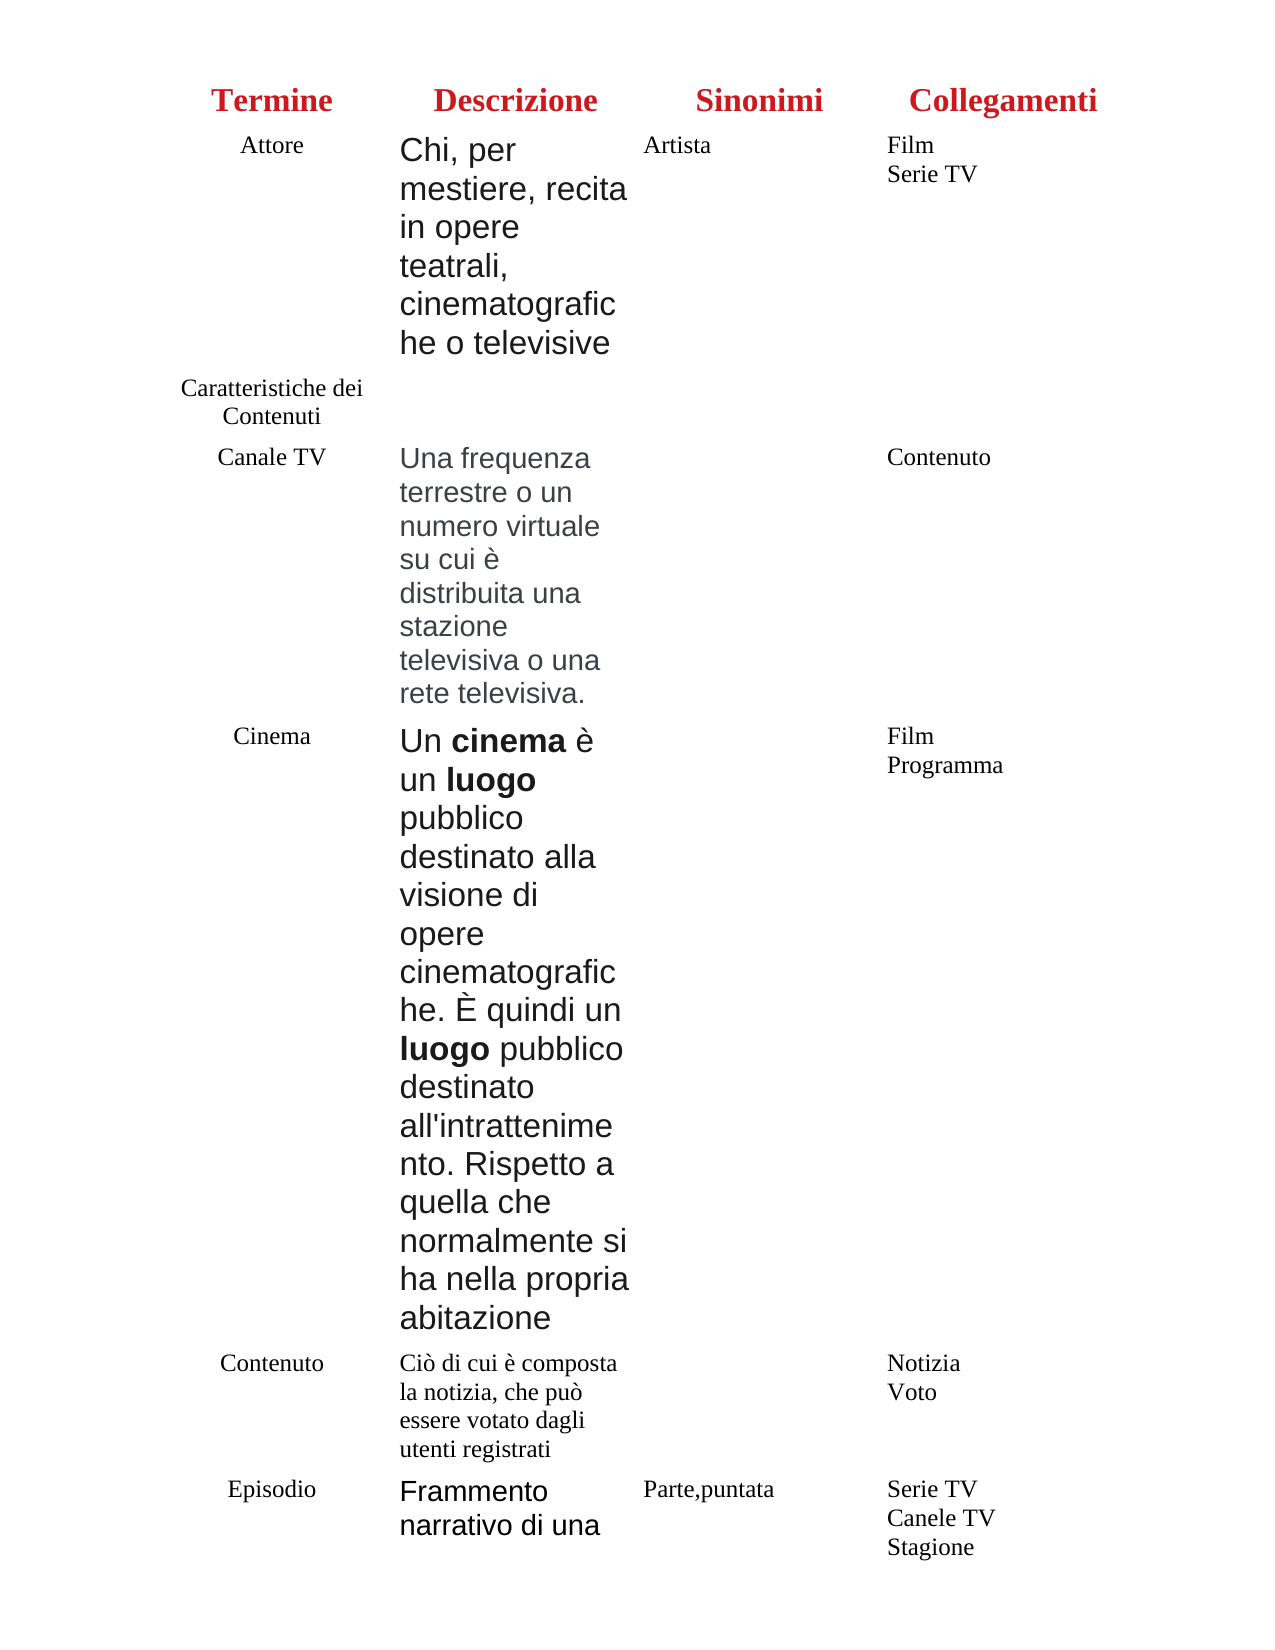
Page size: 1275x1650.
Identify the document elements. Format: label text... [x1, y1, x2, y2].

table_cell Chi, per mestiere, recita in opere teatrali, cinematografiche o televisive [394, 125, 637, 367]
table_header Termine [150, 75, 394, 125]
table_cell Attore [150, 125, 394, 367]
table_cell Artista [638, 125, 881, 367]
table_cell Canale TV [150, 436, 394, 716]
table_cell Notizia Voto [881, 1342, 1125, 1468]
table_cell Film Serie TV [881, 125, 1125, 367]
table_cell Ciò di cui è composta la notizia, che può essere votato dagli utenti registrati [394, 1342, 637, 1468]
table_cell Caratteristiche dei Contenuti [150, 367, 394, 436]
table_cell [881, 367, 1125, 436]
table_cell Frammento narrativo di una [394, 1469, 637, 1566]
table_cell [638, 367, 881, 436]
table_cell Un cinema è un luogo pubblico destinato alla visione di opere cinematografiche. È quindi un luogo pubblico destinato all'intrattenimento. Rispetto a quella che normalmente si ha nella propria abitazione [394, 716, 637, 1342]
table_cell Film Programma [881, 716, 1125, 1342]
table_cell Episodio [150, 1469, 394, 1566]
table_cell Serie TV Canele TV Stagione [881, 1469, 1125, 1566]
table_cell [638, 436, 881, 716]
table_cell Contenuto [881, 436, 1125, 716]
table_cell [638, 1342, 881, 1468]
table_cell [638, 716, 881, 1342]
table_cell Una frequenza terrestre o un numero virtuale su cui è distribuita una stazione televisiva o una rete televisiva. [394, 436, 637, 716]
table_cell Parte,puntata [638, 1469, 881, 1566]
table_cell [394, 367, 637, 436]
table_cell Cinema [150, 716, 394, 1342]
table_header Collegamenti [881, 75, 1125, 125]
table_header Descrizione [394, 75, 637, 125]
table_cell Contenuto [150, 1342, 394, 1468]
table_header Sinonimi [638, 75, 881, 125]
